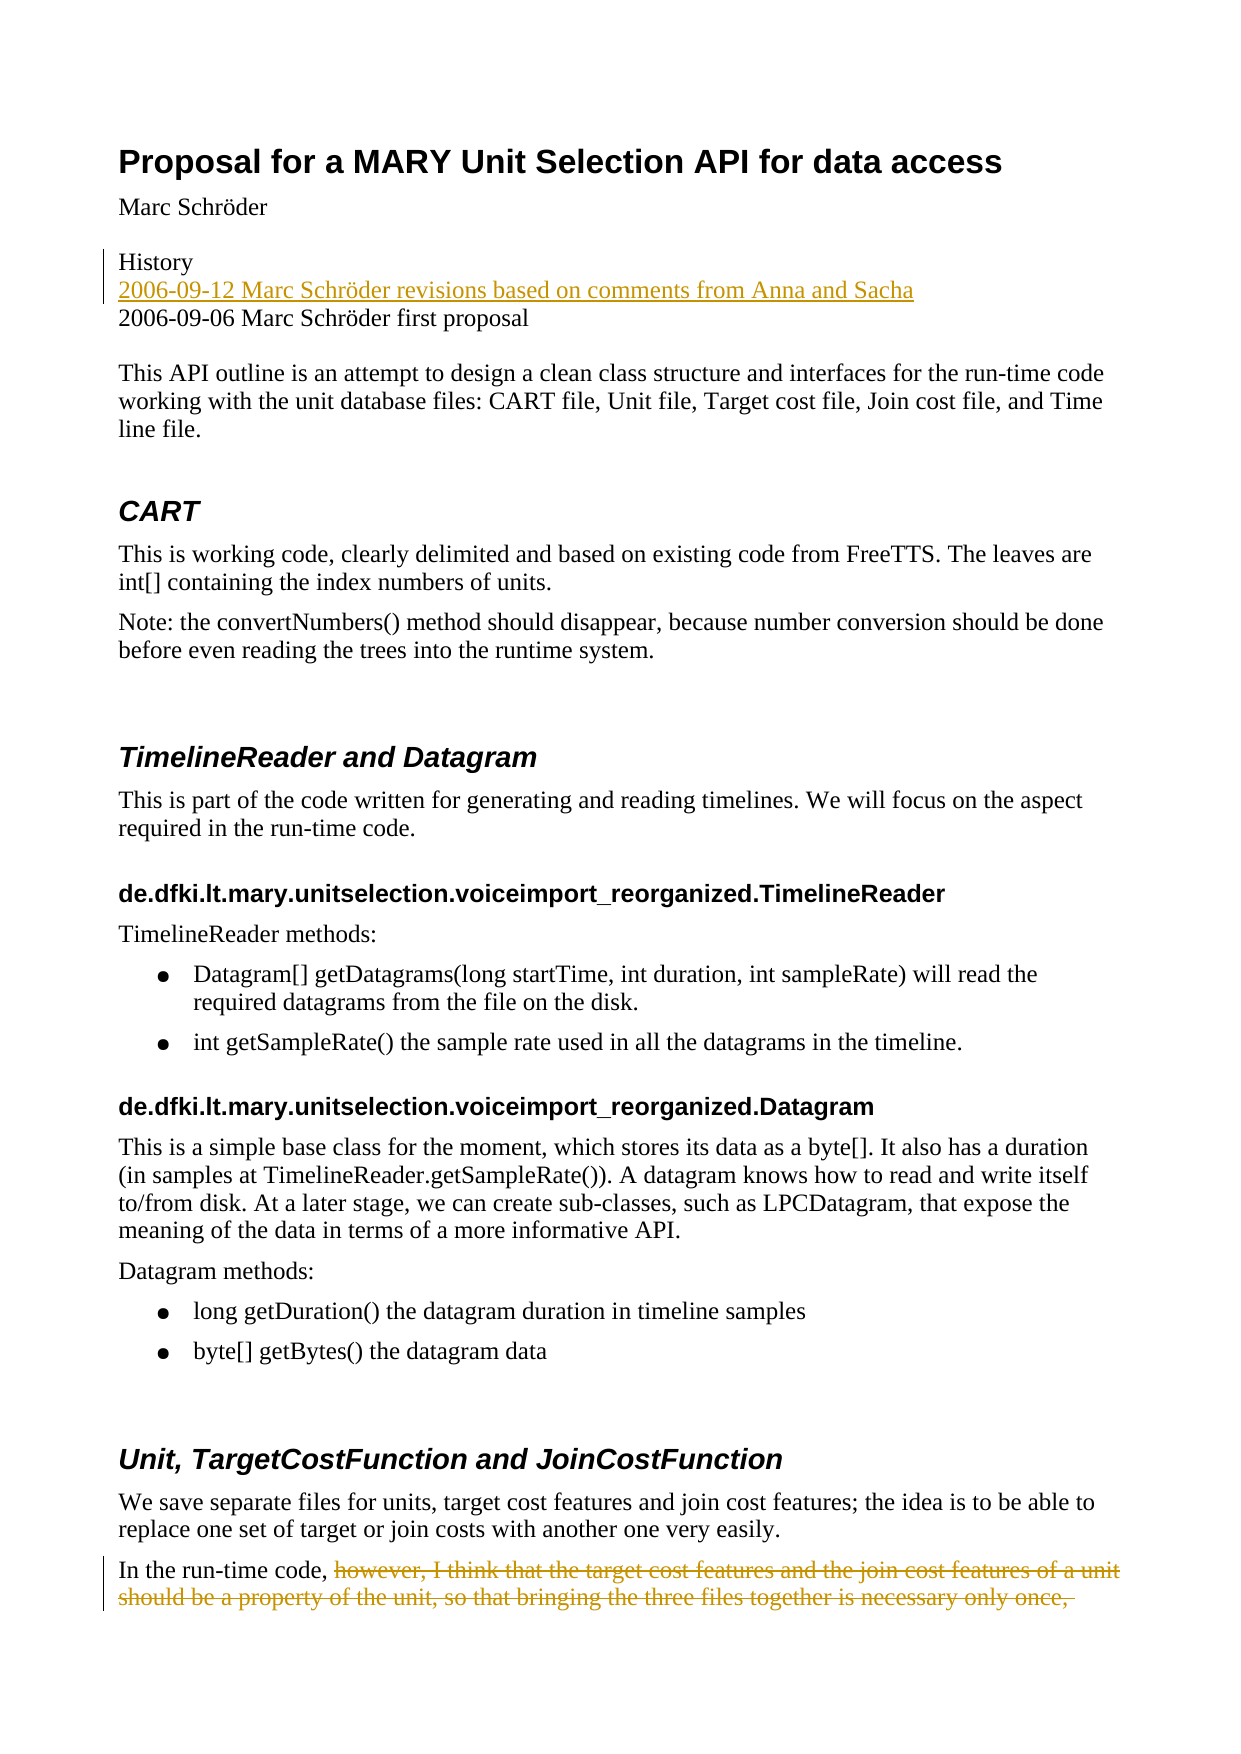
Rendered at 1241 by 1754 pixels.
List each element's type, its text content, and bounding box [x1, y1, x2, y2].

subtitle TimelineReader and Datagram [118, 741, 1122, 774]
text Marc Schröder [118, 193, 1122, 221]
subtitle CART [118, 495, 1122, 528]
subtitle de.dfki.lt.mary.unitselection.voiceimport_reorganized.Datagram [118, 1093, 1122, 1121]
subtitle Proposal for a MARY Unit Selection API for data access [118, 143, 1122, 181]
subtitle de.dfki.lt.mary.unitselection.voiceimport_reorganized.TimelineReader [118, 879, 1122, 907]
text History [118, 248, 1122, 276]
text This API outline is an attempt to design a clean class structure and interfaces for the run-time code working with the unit database files: CART file, Unit file, Target cost file, Join cost file, and Time line file. [118, 359, 1122, 442]
text 2006-09-06 Marc Schröder first proposal [118, 304, 1122, 332]
list long getDuration() the datagram duration in timeline samples [156, 1297, 1122, 1325]
text We save separate files for units, target cost features and join cost features; the idea is to be able to replace one set of target or join costs with another one very easily. [118, 1488, 1122, 1543]
list Datagram[] getDatagrams(long startTime, int duration, int sampleRate) will read the required datagrams from the file on the disk. [156, 960, 1122, 1015]
text This is a simple base class for the moment, which stores its data as a byte[]. It also has a duration (in samples at TimelineReader.getSampleRate()). A datagram knows how to read and write itself to/from disk. At a later stage, we can create sub-classes, such as LPCDatagram, that expose the meaning of the data in terms of a more informative API. [118, 1133, 1122, 1244]
subtitle Unit, TargetCostFunction and JoinCostFunction [118, 1443, 1122, 1475]
list byte[] getBytes() the datagram data [156, 1337, 1122, 1365]
text TimelineReader methods: [118, 920, 1122, 947]
text Note: the convertNumbers() method should disappear, because number conversion should be done before even reading the trees into the runtime system. [118, 608, 1122, 664]
text In the run-time code, we should keep this separation in view of flexibility. [118, 1556, 1122, 1611]
list int getSampleRate() the sample rate used in all the datagrams in the timeline. [156, 1028, 1122, 1056]
text This is working code, clearly delimited and based on existing code from FreeTTS. The leaves are int[] containing the index numbers of units. [118, 540, 1122, 596]
text Datagram methods: [118, 1257, 1122, 1284]
text This is part of the code written for generating and reading timelines. We will focus on the aspect required in the run-time code. [118, 786, 1122, 842]
text 2006-09-12 Marc Schröder revisions based on comments from Anna and Sacha [118, 276, 1122, 304]
